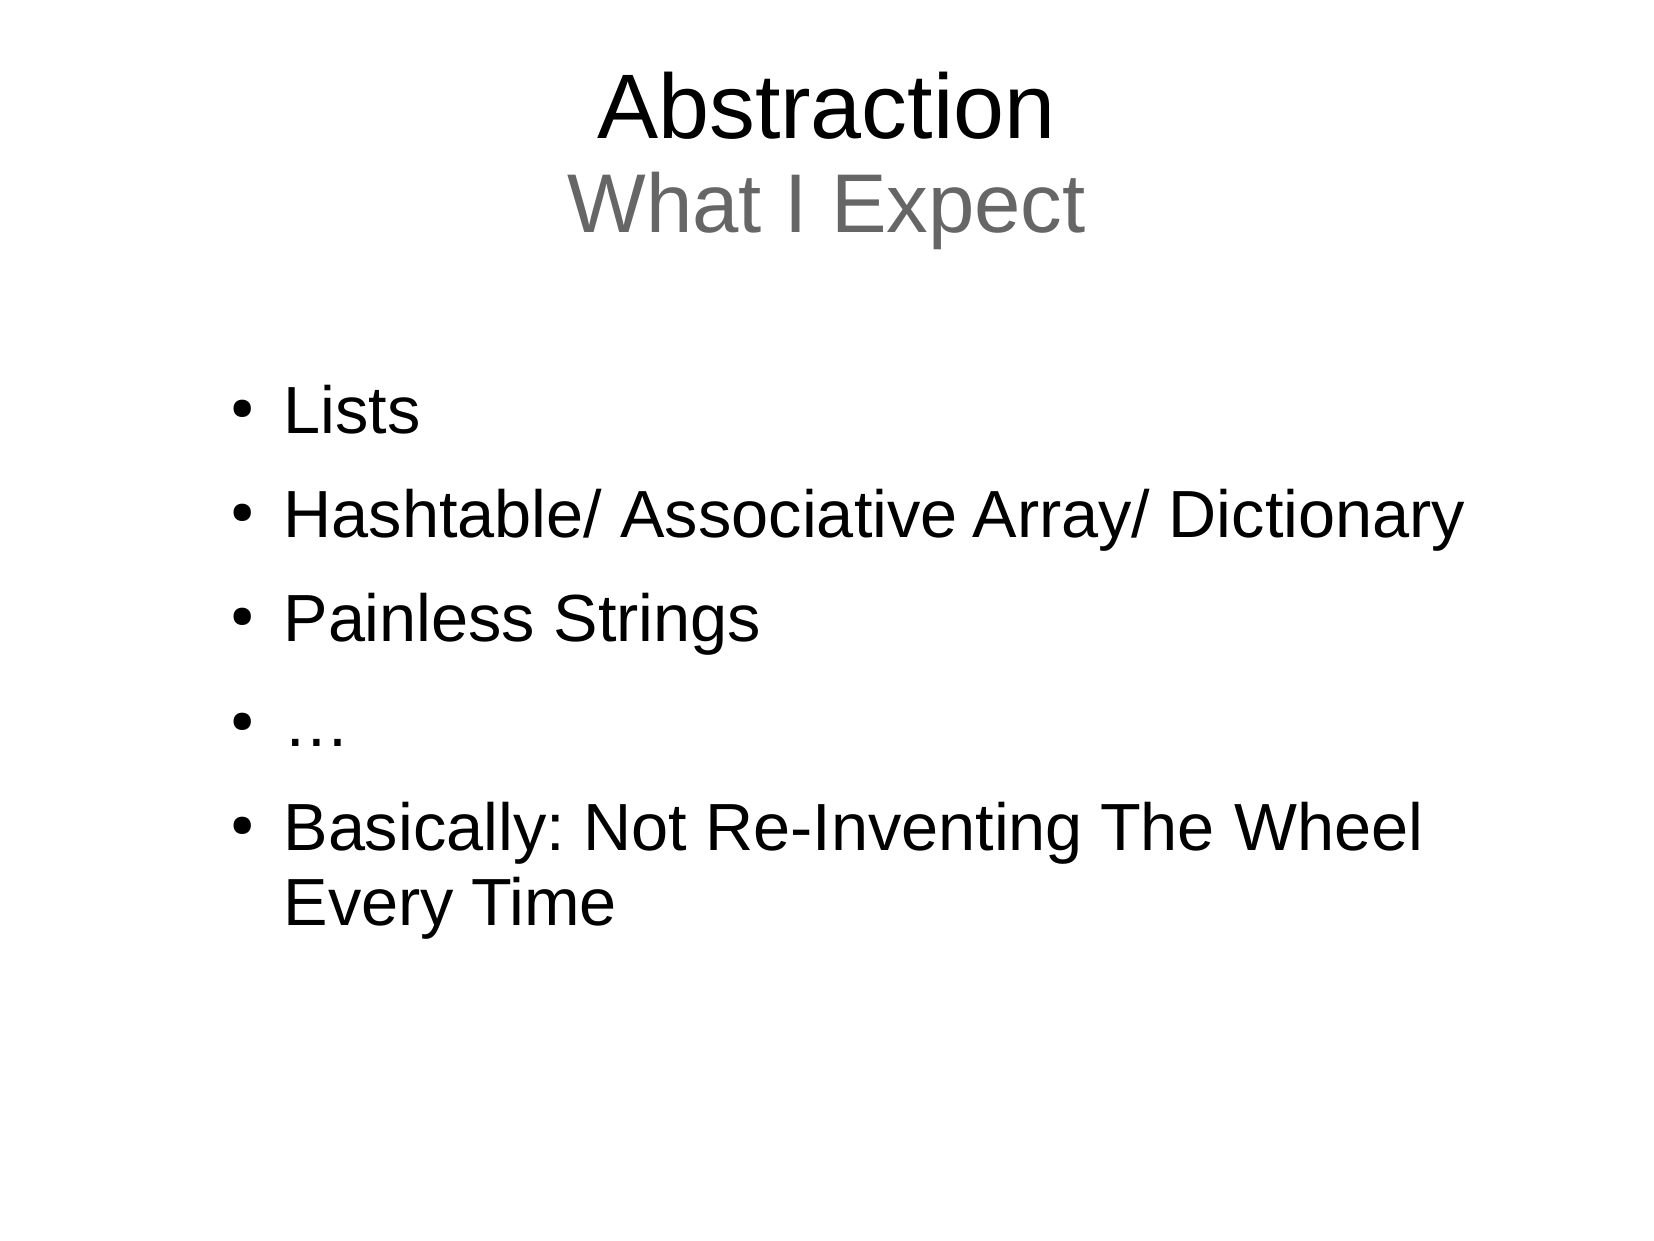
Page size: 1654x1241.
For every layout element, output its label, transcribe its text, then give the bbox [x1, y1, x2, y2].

list Lists Hashtable/ Associative Array/ Dictionary Painless Strings … Basically: Not Re-Inventing The Wheel Every Time [212, 372, 1571, 1093]
title Abstraction What I Expect [82, 49, 1571, 257]
